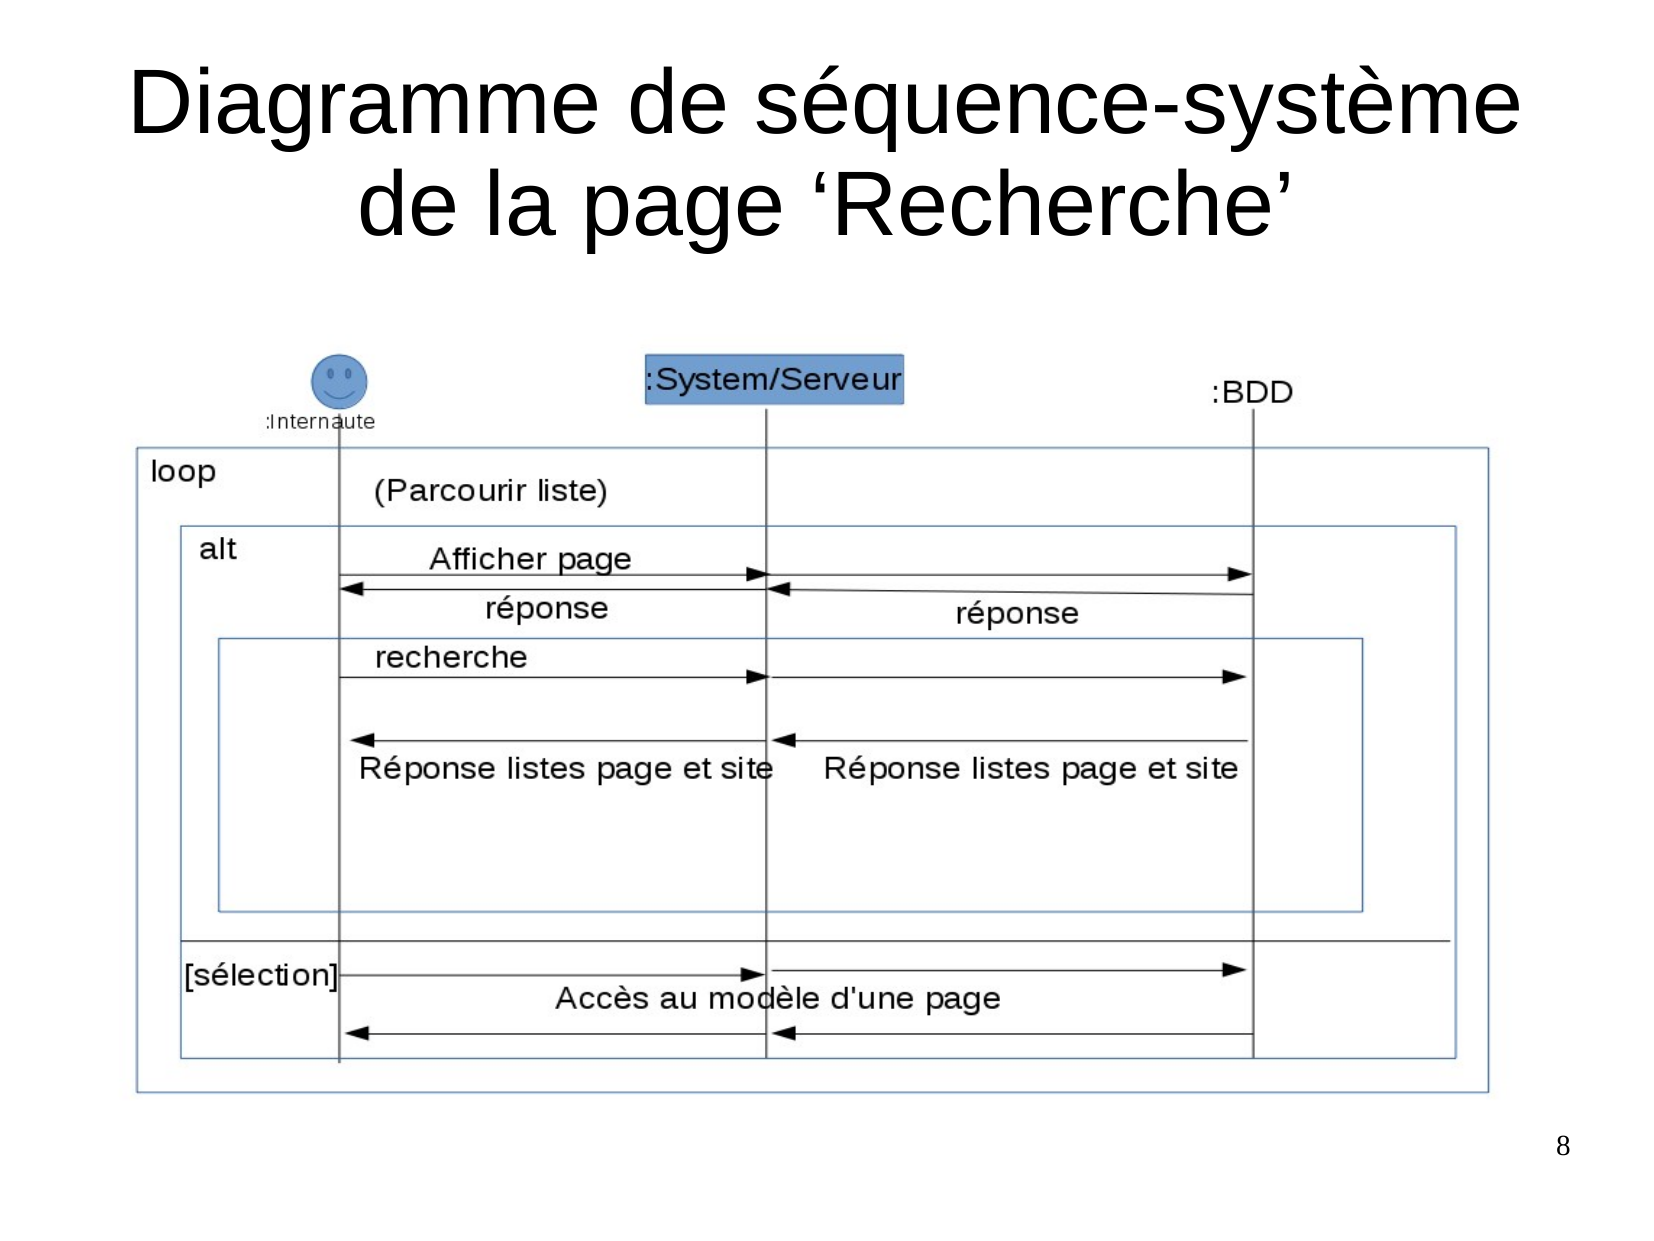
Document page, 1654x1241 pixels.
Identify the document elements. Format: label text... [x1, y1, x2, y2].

title Diagramme de séquence-système de la page ‘Recherche’ [82, 49, 1571, 257]
picture [106, 271, 1571, 1119]
